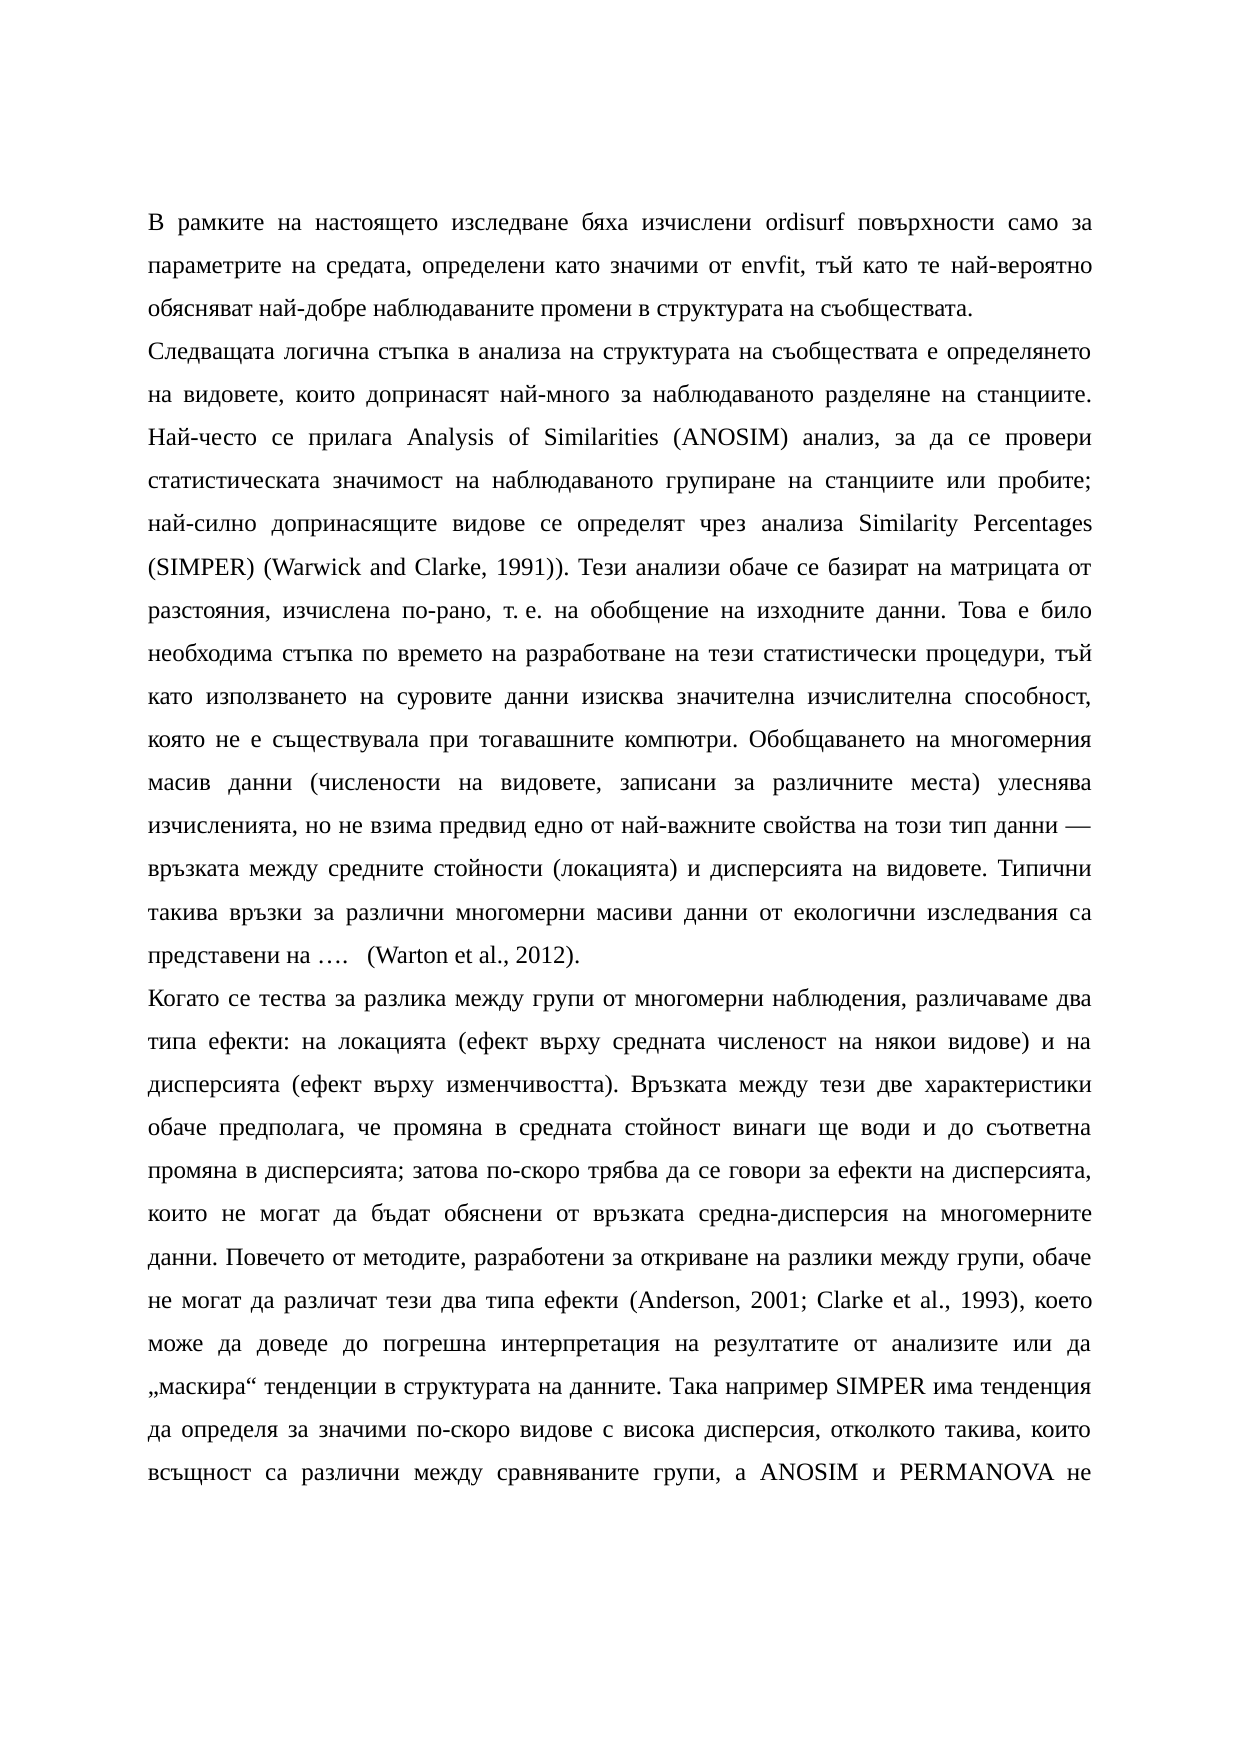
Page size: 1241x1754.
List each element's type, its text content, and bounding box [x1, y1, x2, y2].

text В рамките на настоящето изследване бяха изчислени ordisurf повърхности само за параметрите на средата, определени като значими от envfit, тъй като те най-вероятно обясняват най-добре наблюдаваните промени в структурата на съобществата. [148, 207, 1093, 322]
text Следващата логична стъпка в анализа на структурата на съобществата е определянето на видовете, които допринасят най-много за наблюдаваното разделяне на станциите. Най-често се прилага Analysis of Similarities (ANOSIM) анализ, за да се провери статистическата значимост на наблюдаваното групиране на станциите или пробите; най-силно допринасящите видове се определят чрез анализа Similarity Percentages (SIMPER) (Warwick and Clarke, 1991)). Тези анализи обаче се базират на матрицата от разстояния, изчислена по-рано, т. е. на обобщение на изходните данни. Това е било необходима стъпка по времето на разработване на тези статистически процедури, тъй като използването на суровите данни изисква значителна изчислителна способност, която не е съществувала при тогавашните компютри. Обобщаването на многомерния масив данни (числености на видовете, записани за различните места) улеснява изчисленията, но не взима предвид едно от най-важните свойства на този тип данни — връзката между средните стойности (локацията) и дисперсията на видовете. Типични такива връзки за различни многомерни масиви данни от екологични изследвания са представени на …. (Warton et al., 2012). [148, 336, 1093, 968]
text Когато се тества за разлика между групи от многомерни наблюдения, различаваме два типа ефекти: на локацията (ефект върху средната численост на някои видове) и на дисперсията (ефект върху изменчивостта). Връзката между тези две характеристики обаче предполага, че промяна в средната стойност винаги ще води и до съответна промяна в дисперсията; затова по-скоро трябва да се говори за ефекти на дисперсията, които не могат да бъдат обяснени от връзката средна-дисперсия на многомерните данни. Повечето от методите, разработени за откриване на разлики между групи, обаче не могат да различат тези два типа ефекти (Anderson, 2001; Clarke et al., 1993), което може да доведе до погрешна интерпретация на резултатите от анализите или да „маскира“ тенденции в структурата на данните. Така например SIMPER има тенденция да определя за значими по-скоро видове с висока дисперсия, отколкото такива, които всъщност са различни между сравняваните групи, а ANOSIM и PERMANOVA не [148, 983, 1093, 1486]
